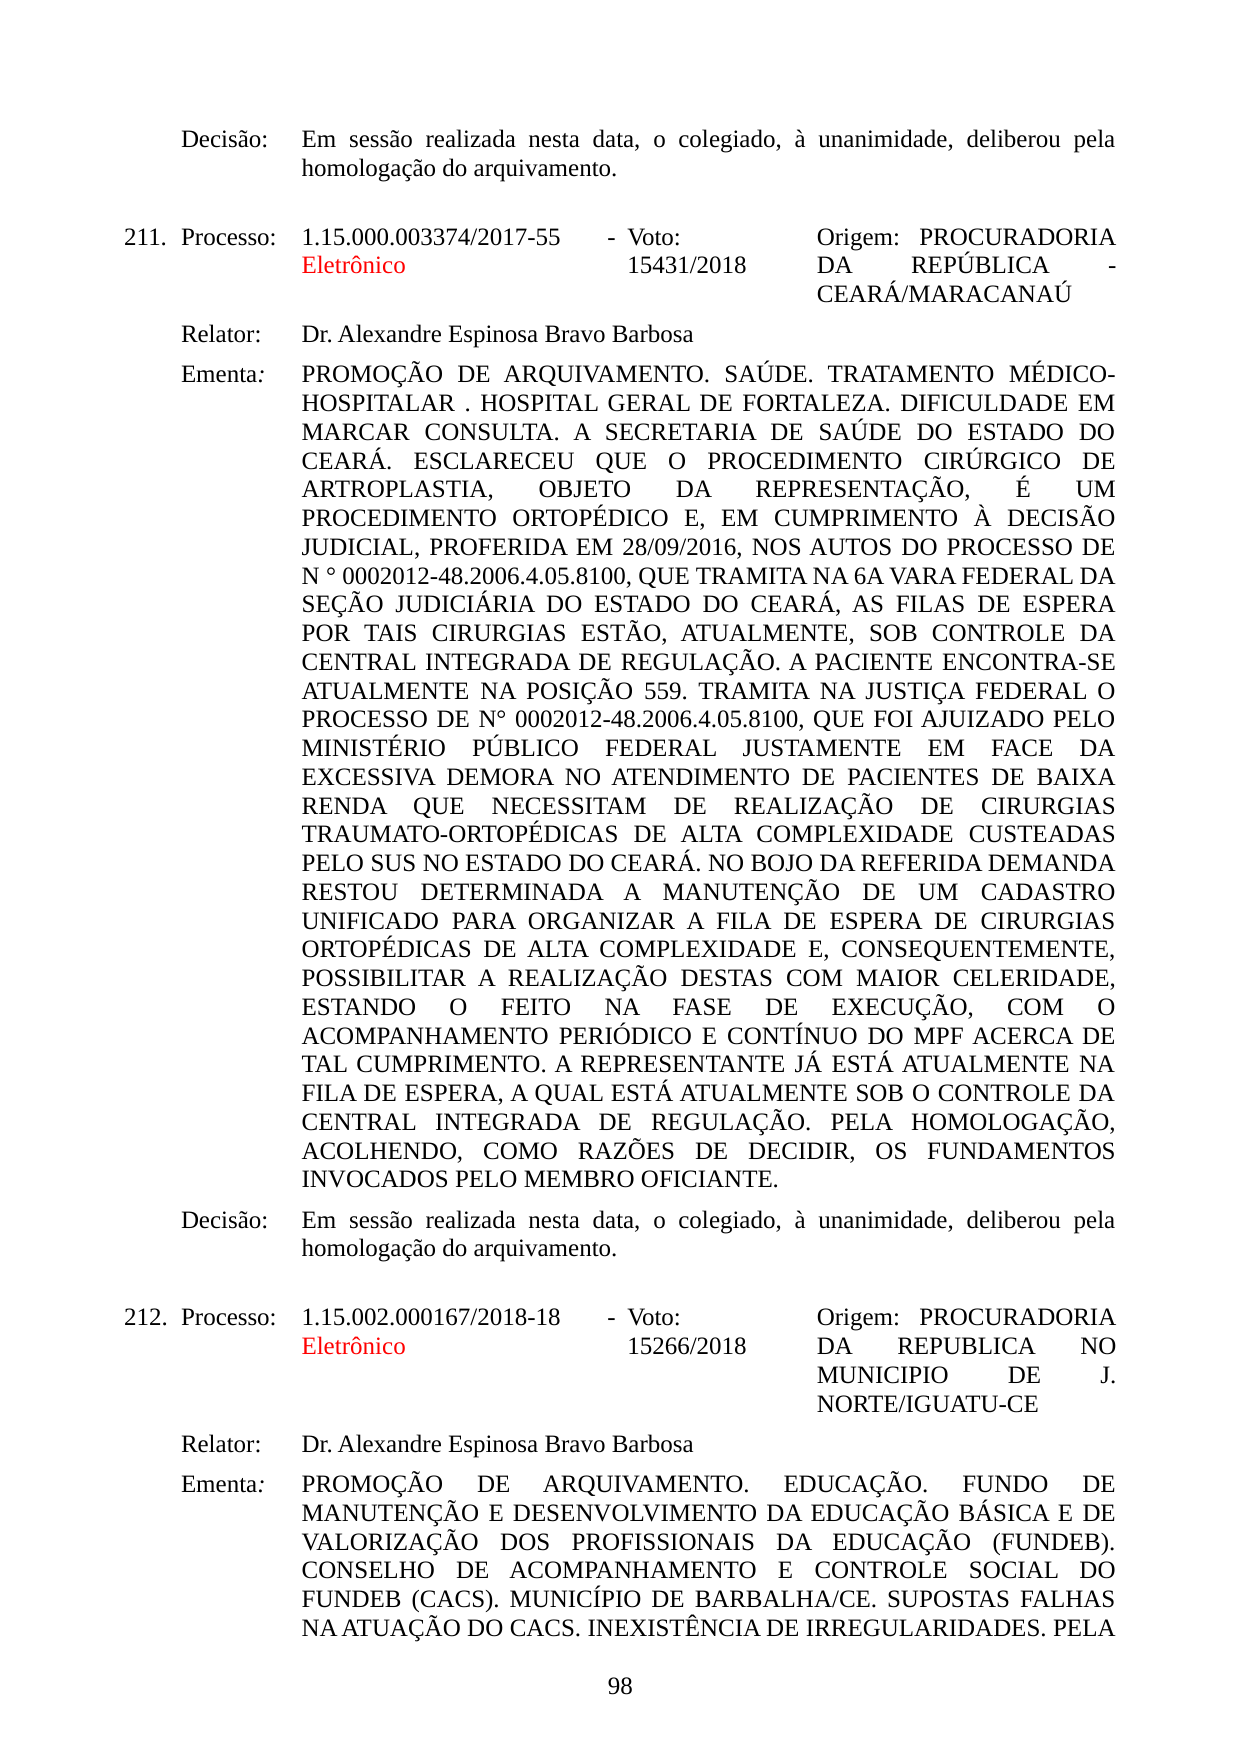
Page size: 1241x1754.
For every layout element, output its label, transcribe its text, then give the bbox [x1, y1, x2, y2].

table_cell Decisão: [175, 118, 296, 187]
table_header Voto: 15431/2018 [621, 216, 811, 313]
table_cell Em sessão realizada nesta data, o colegiado, à unanimidade, deliberou pela homologação do arquivamento. [296, 118, 1122, 187]
table_cell Relator: [175, 314, 296, 354]
table_header 212. [118, 1297, 175, 1423]
table_cell Dr. Alexandre Espinosa Bravo Barbosa [296, 1423, 1122, 1463]
table_header Processo: [175, 216, 296, 313]
table_header 1.15.002.000167/2018-18 - Eletrônico [296, 1297, 621, 1423]
table_cell Dr. Alexandre Espinosa Bravo Barbosa [296, 314, 1122, 354]
table_header Origem: PROCURADORIA DA REPUBLICA NO MUNICIPIO DE J. NORTE/IGUATU-CE [811, 1297, 1122, 1423]
table_cell [118, 1423, 175, 1463]
table_header 1.15.000.003374/2017-55 - Eletrônico [296, 216, 621, 313]
table_cell [118, 1463, 175, 1647]
table_header Origem: PROCURADORIA DA REPÚBLICA - CEARÁ/MARACANAÚ [811, 216, 1122, 313]
table_cell PROMOÇÃO DE ARQUIVAMENTO. EDUCAÇÃO. FUNDO DE MANUTENÇÃO E DESENVOLVIMENTO DA EDUCAÇÃO BÁSICA E DE VALORIZAÇÃO DOS PROFISSIONAIS DA EDUCAÇÃO (FUNDEB). CONSELHO DE ACOMPANHAMENTO E CONTROLE SOCIAL DO FUNDEB (CACS). MUNICÍPIO DE BARBALHA/CE. SUPOSTAS FALHAS NA ATUAÇÃO DO CACS. INEXISTÊNCIA DE IRREGULARIDADES. PELA [296, 1463, 1122, 1647]
table_cell Relator: [175, 1423, 296, 1463]
table_cell Ementa: [175, 354, 296, 1199]
table_header 211. [118, 216, 175, 313]
table_cell Em sessão realizada nesta data, o colegiado, à unanimidade, deliberou pela homologação do arquivamento. [296, 1199, 1122, 1268]
table_cell Decisão: [175, 1199, 296, 1268]
table_cell [118, 314, 175, 354]
table_cell Ementa: [175, 1463, 296, 1647]
table_cell PROMOÇÃO DE ARQUIVAMENTO. SAÚDE. TRATAMENTO MÉDICO-HOSPITALAR . HOSPITAL GERAL DE FORTALEZA. DIFICULDADE EM MARCAR CONSULTA. A SECRETARIA DE SAÚDE DO ESTADO DO CEARÁ. ESCLARECEU QUE O PROCEDIMENTO CIRÚRGICO DE ARTROPLASTIA, OBJETO DA REPRESENTAÇÃO, É UM PROCEDIMENTO ORTOPÉDICO E, EM CUMPRIMENTO À DECISÃO JUDICIAL, PROFERIDA EM 28/09/2016, NOS AUTOS DO PROCESSO DE N ° 0002012-48.2006.4.05.8100, QUE TRAMITA NA 6A VARA FEDERAL DA SEÇÃO JUDICIÁRIA DO ESTADO DO CEARÁ, AS FILAS DE ESPERA POR TAIS CIRURGIAS ESTÃO, ATUALMENTE, SOB CONTROLE DA CENTRAL INTEGRADA DE REGULAÇÃO. A PACIENTE ENCONTRA-SE ATUALMENTE NA POSIÇÃO 559. TRAMITA NA JUSTIÇA FEDERAL O PROCESSO DE N° 0002012-48.2006.4.05.8100, QUE FOI AJUIZADO PELO MINISTÉRIO PÚBLICO FEDERAL JUSTAMENTE EM FACE DA EXCESSIVA DEMORA NO ATENDIMENTO DE PACIENTES DE BAIXA RENDA QUE NECESSITAM DE REALIZAÇÃO DE CIRURGIAS TRAUMATO-ORTOPÉDICAS DE ALTA COMPLEXIDADE CUSTEADAS PELO SUS NO ESTADO DO CEARÁ. NO BOJO DA REFERIDA DEMANDA RESTOU DETERMINADA A MANUTENÇÃO DE UM CADASTRO UNIFICADO PARA ORGANIZAR A FILA DE ESPERA DE CIRURGIAS ORTOPÉDICAS DE ALTA COMPLEXIDADE E, CONSEQUENTEMENTE, POSSIBILITAR A REALIZAÇÃO DESTAS COM MAIOR CELERIDADE, ESTANDO O FEITO NA FASE DE EXECUÇÃO, COM O ACOMPANHAMENTO PERIÓDICO E CONTÍNUO DO MPF ACERCA DE TAL CUMPRIMENTO. A REPRESENTANTE JÁ ESTÁ ATUALMENTE NA FILA DE ESPERA, A QUAL ESTÁ ATUALMENTE SOB O CONTROLE DA CENTRAL INTEGRADA DE REGULAÇÃO. PELA HOMOLOGAÇÃO, ACOLHENDO, COMO RAZÕES DE DECIDIR, OS FUNDAMENTOS INVOCADOS PELO MEMBRO OFICIANTE. [296, 354, 1122, 1199]
table_cell [118, 1199, 175, 1268]
table_cell [118, 118, 175, 187]
table_cell [118, 354, 175, 1199]
table_header Voto: 15266/2018 [621, 1297, 811, 1423]
table_header Processo: [175, 1297, 296, 1423]
